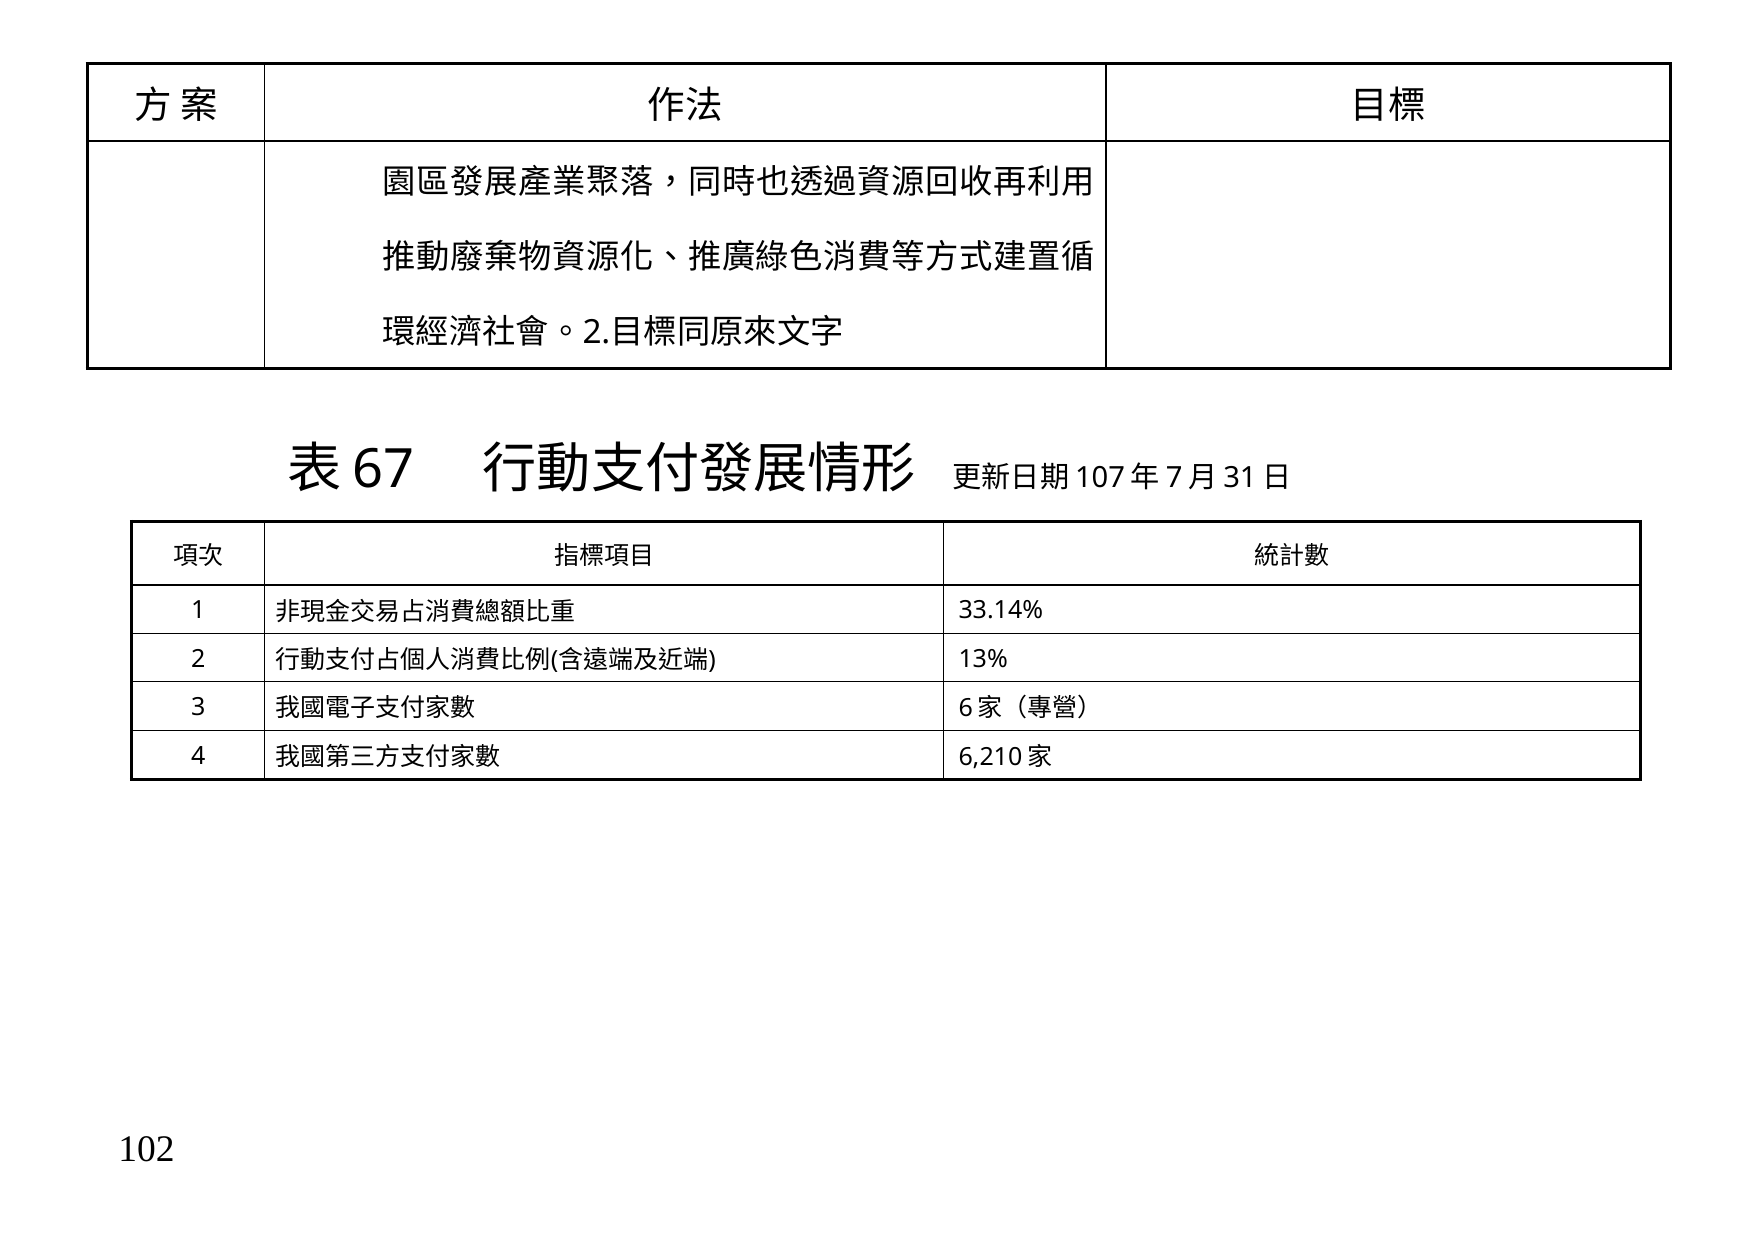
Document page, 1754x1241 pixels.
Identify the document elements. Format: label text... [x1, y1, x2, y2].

table_cell [1107, 142, 1669, 367]
table_cell 1 [133, 586, 264, 633]
table_cell 行動支付占個人消費比例(含遠端及近端) [265, 634, 943, 681]
table_header 方 案 [89, 65, 264, 140]
table_cell 13% [944, 634, 1639, 681]
table_cell 我國電子支付家數 [265, 682, 943, 730]
table_header 目標 [1107, 65, 1669, 140]
table_cell 4 [133, 731, 264, 778]
table_cell 園區發展產業聚落，同時也透過資源回收再利用推動廢棄物資源化、推廣綠色消費等方式建置循環經濟社會。2.目標同原來文字 [265, 142, 1105, 367]
subtitle 表67 行動支付發展情形 更新日期107年7月31日 [118, 407, 1636, 520]
table_cell 2 [133, 634, 264, 681]
table_cell 非現金交易占消費總額比重 [265, 586, 943, 633]
table_header 指標項目 [265, 523, 943, 584]
table_cell [89, 142, 264, 367]
table_cell 33.14% [944, 586, 1639, 633]
table_header 統計數 [944, 523, 1639, 584]
table_cell 6家（專營） [944, 682, 1639, 730]
table_header 項次 [133, 523, 264, 584]
table_cell 3 [133, 682, 264, 730]
table_header 作法 [265, 65, 1105, 140]
table_cell 6,210家 [944, 731, 1639, 778]
table_cell 我國第三方支付家數 [265, 731, 943, 778]
